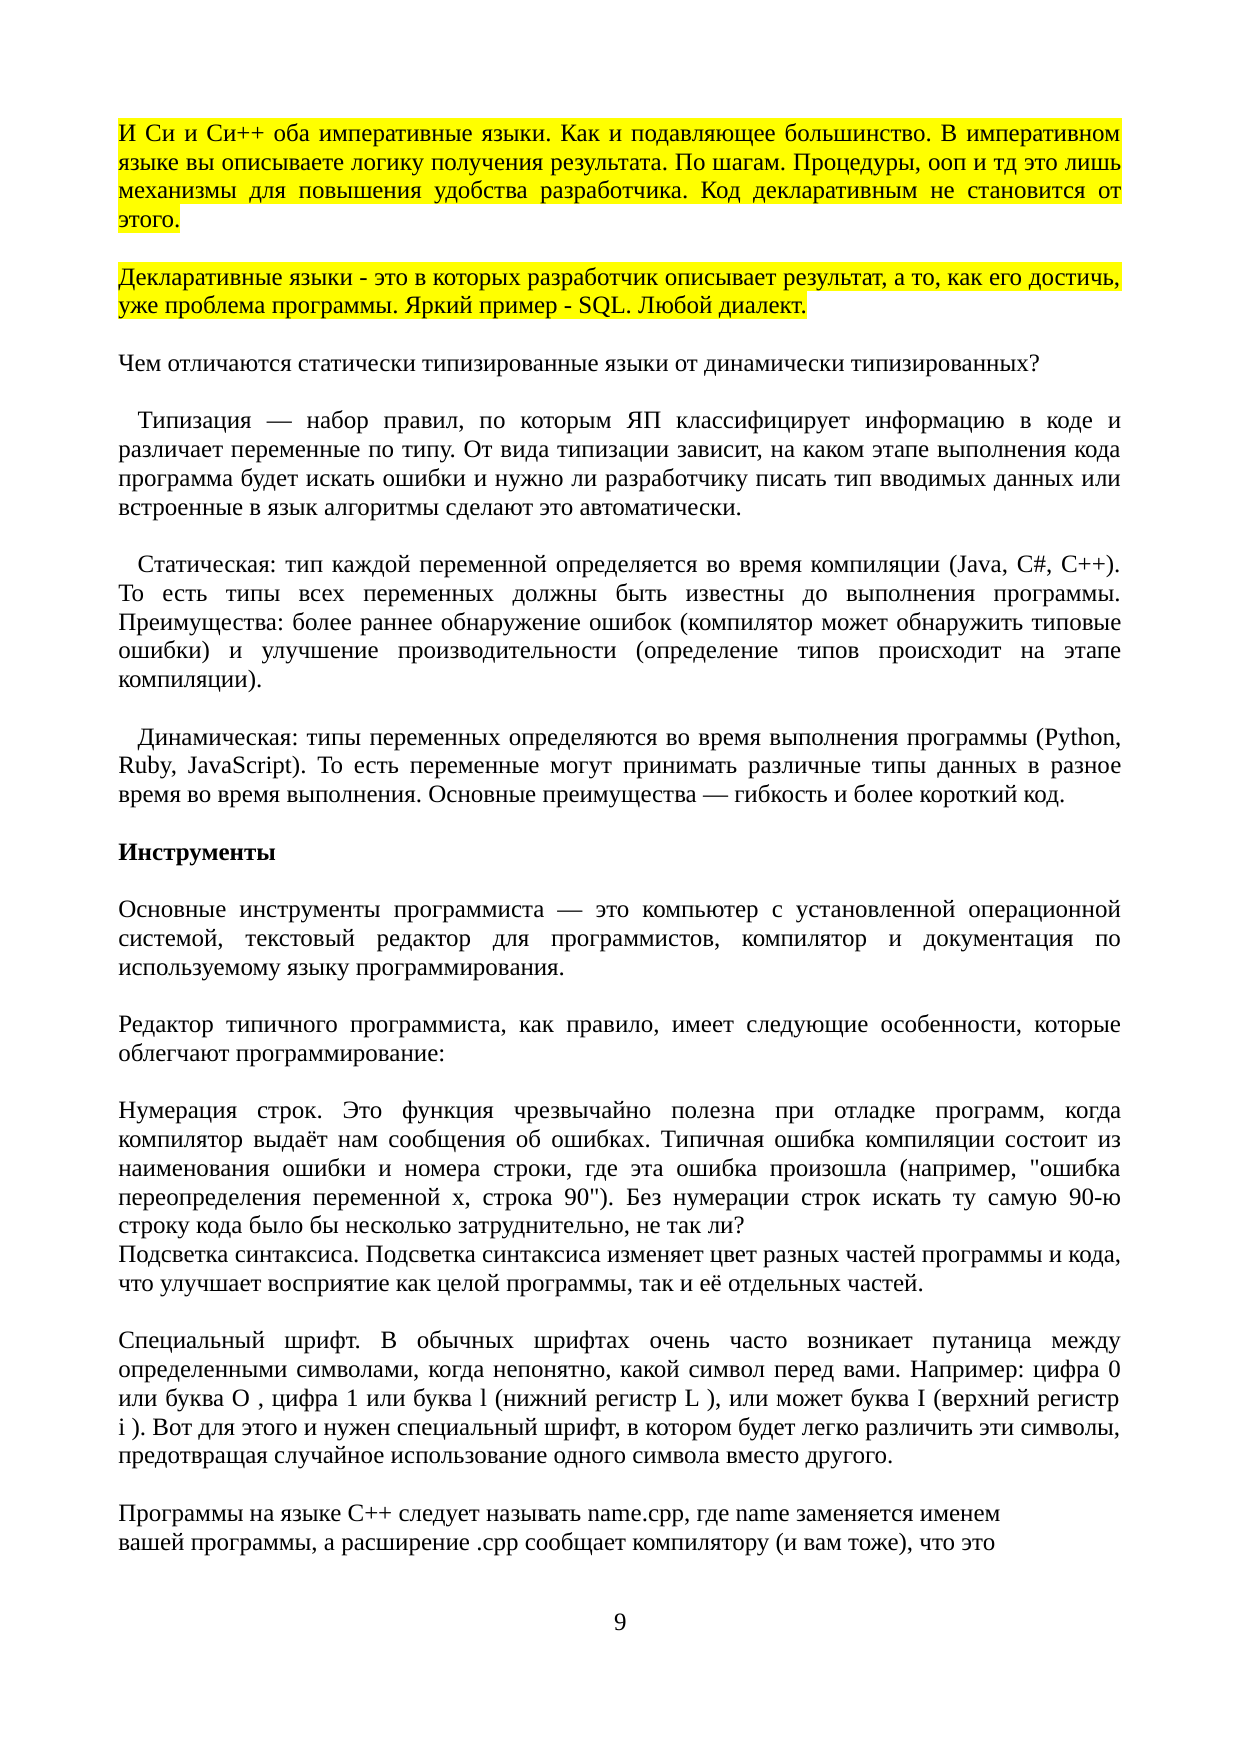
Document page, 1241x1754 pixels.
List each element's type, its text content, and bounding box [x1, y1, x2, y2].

text вашей программы, а расширение .cpp сообщает компилятору (и вам тоже), что это [118, 1527, 1122, 1556]
text Нумерация строк. Это функция чрезвычайно полезна при отладке программ, когда компилятор выдаёт нам сообщения об ошибках. Типичная ошибка компиляции состоит из наименования ошибки и номера строки, где эта ошибка произошла (например, "ошибка переопределения переменной x, строка 90"). Без нумерации строк искать ту самую 90-ю строку кода было бы несколько затруднительно, не так ли? [118, 1096, 1122, 1239]
text 💡Статическая: тип каждой переменной определяется во время компиляции (Java, C#, C++). То есть типы всех переменных должны быть известны до выполнения программы. Преимущества: более раннее обнаружение ошибок (компилятор может обнаружить типовые ошибки) и улучшение производительности (определение типов происходит на этапе компиляции). [118, 549, 1122, 693]
text Программы на языке C++ следует называть name.cpp, где name заменяется именем [118, 1498, 1122, 1527]
text Декларативные языки - это в которых разработчик описывает результат, а то, как его достичь, уже проблема программы. Яркий пример - SQL. Любой диалект. [118, 262, 1122, 319]
text 💡Динамическая: типы переменных определяются во время выполнения программы (Python, Ruby, JavaScript). То есть переменные могут принимать различные типы данных в разное время во время выполнения. Основные преимущества — гибкость и более короткий код. [118, 722, 1122, 808]
text Чем отличаются статически типизированные языки от динамически типизированных? [118, 348, 1122, 377]
text Подсветка синтаксиса. Подсветка синтаксиса изменяет цвет разных частей программы и кода, что улучшает восприятие как целой программы, так и её отдельных частей. [118, 1239, 1122, 1297]
text Основные инструменты программиста — это компьютер с установленной операционной системой, текстовый редактор для программистов, компилятор и документация по используемому языку программирования. [118, 894, 1122, 981]
text 📌Типизация — набор правил, по которым ЯП классифицирует информацию в коде и различает переменные по типу. От вида типизации зависит, на каком этапе выполнения кода программа будет искать ошибки и нужно ли разработчику писать тип вводимых данных или встроенные в язык алгоритмы сделают это автоматически. [118, 406, 1122, 521]
text Редактор типичного программиста, как правило, имеет следующие особенности, которые облегчают программирование: [118, 1009, 1122, 1067]
text Инструменты [118, 837, 1122, 866]
text И Си и Си++ оба императивные языки. Как и подавляющее большинство. В императивном языке вы описываете логику получения результата. По шагам. Процедуры, ооп и тд это лишь механизмы для повышения удобства разработчика. Код декларативным не становится от этого. [118, 118, 1122, 233]
text Специальный шрифт. В обычных шрифтах очень часто возникает путаница между определенными символами, когда непонятно, какой символ перед вами. Например: цифра 0 или буква O , цифра 1 или буква l (нижний регистр L ), или может буква I (верхний регистр i ). Вот для этого и нужен специальный шрифт, в котором будет легко различить эти символы, предотвращая случайное использование одного символа вместо другого. [118, 1326, 1122, 1469]
